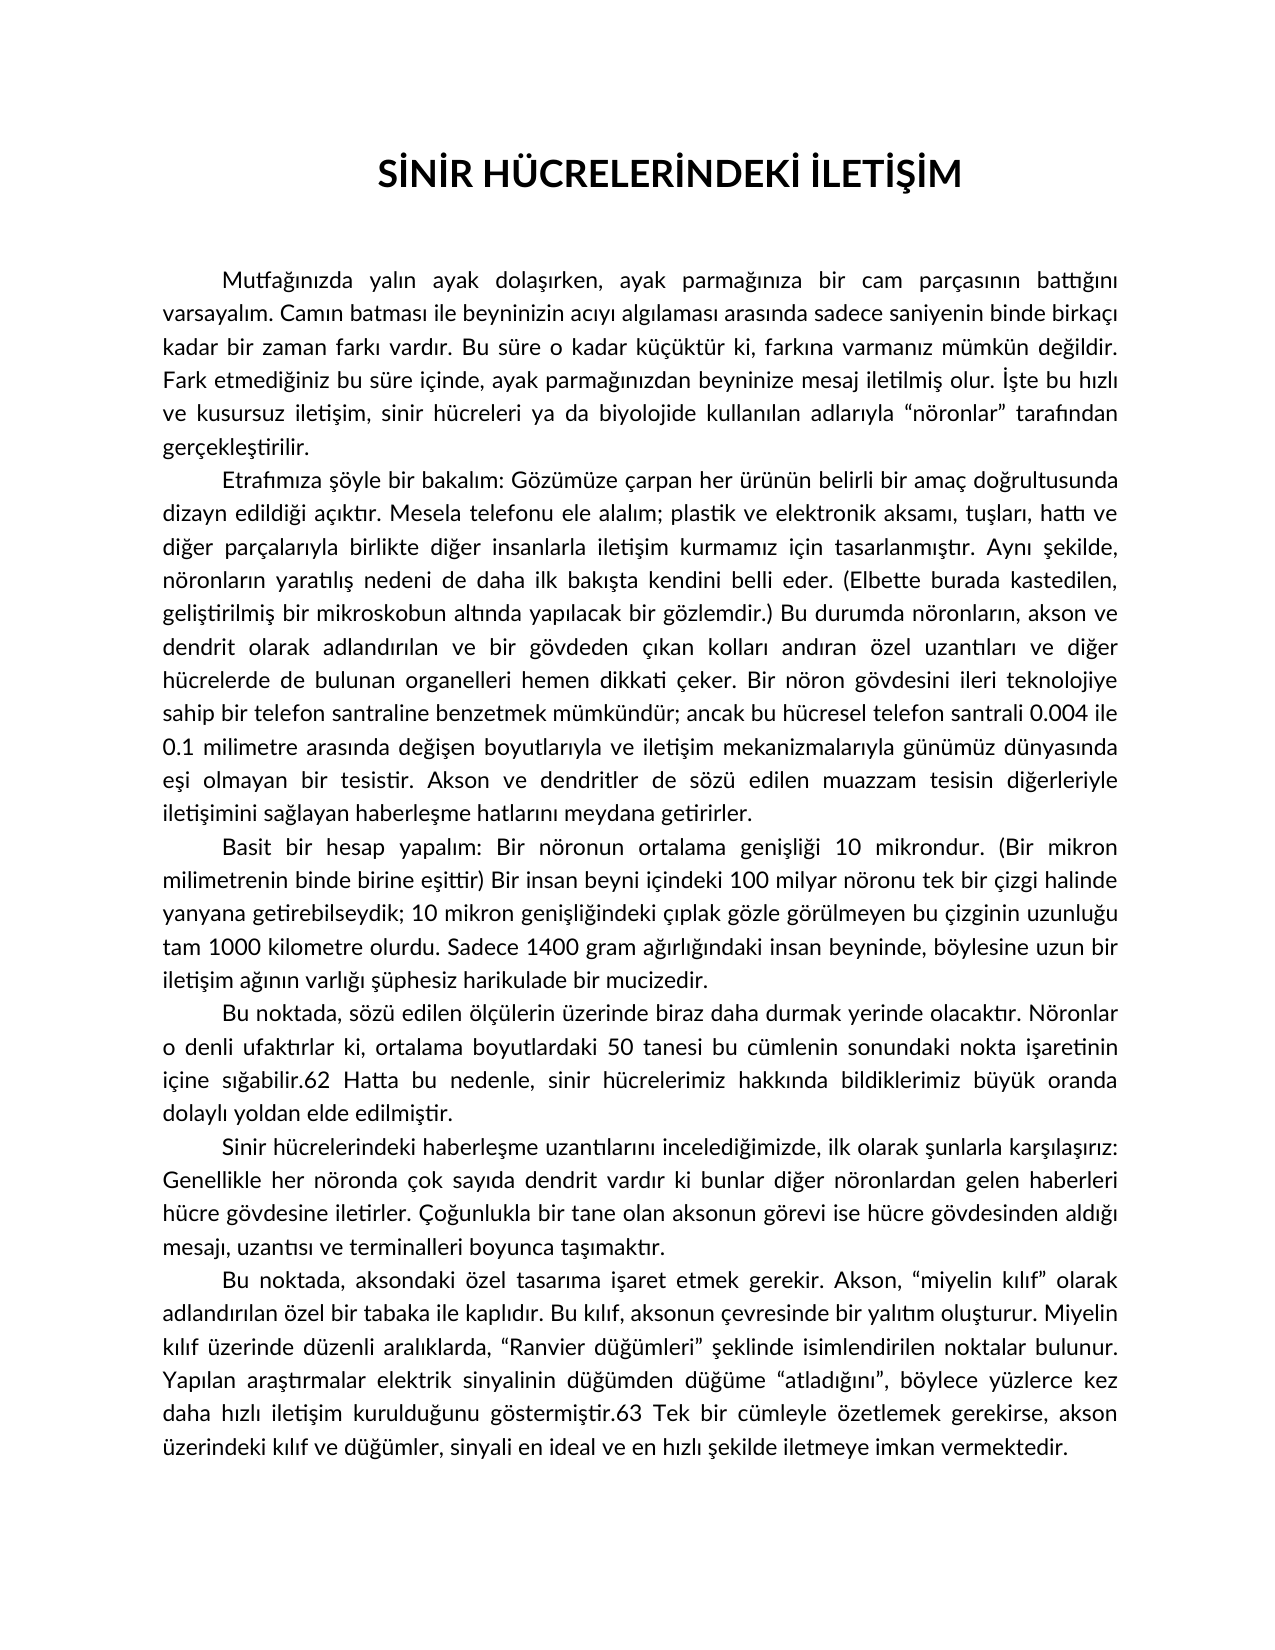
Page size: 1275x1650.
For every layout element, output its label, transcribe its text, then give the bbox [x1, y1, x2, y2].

text Etrafımıza şöyle bir bakalım: Gözümüze çarpan her ürünün belirli bir amaç doğrultusunda dizayn edildiği açıktır. Mesela telefonu ele alalım; plastik ve elektronik aksamı, tuşları, hattı ve diğer parçalarıyla birlikte diğer insanlarla iletişim kurmamız için tasarlanmıştır. Aynı şekilde, nöronların yaratılış nedeni de daha ilk bakışta kendini belli eder. (Elbette burada kastedilen, geliştirilmiş bir mikroskobun altında yapılacak bir gözlemdir.) Bu durumda nöronların, akson ve dendrit olarak adlandırılan ve bir gövdeden çıkan kolları andıran özel uzantıları ve diğer hücrelerde de bulunan organelleri hemen dikkati çeker. Bir nöron gövdesini ileri teknolojiye sahip bir telefon santraline benzetmek mümkündür; ancak bu hücresel telefon santrali 0.004 ile 0.1 milimetre arasında değişen boyutlarıyla ve iletişim mekanizmalarıyla günümüz dünyasında eşi olmayan bir tesistir. Akson ve dendritler de sözü edilen muazzam tesisin diğerleriyle iletişimini sağlayan haberleşme hatlarını meydana getirirler. [162, 462, 1119, 828]
text Bu noktada, sözü edilen ölçülerin üzerinde biraz daha durmak yerinde olacaktır. Nöronlar o denli ufaktırlar ki, ortalama boyutlardaki 50 tanesi bu cümlenin sonundaki nokta işaretinin içine sığabilir.62 Hatta bu nedenle, sinir hücrelerimiz hakkında bildiklerimiz büyük oranda dolaylı yoldan elde edilmiştir. [162, 995, 1119, 1128]
text SİNİR HÜCRELERİNDEKİ İLETİŞİM [162, 150, 1119, 195]
text Bu noktada, aksondaki özel tasarıma işaret etmek gerekir. Akson, “miyelin kılıf” olarak adlandırılan özel bir tabaka ile kaplıdır. Bu kılıf, aksonun çevresinde bir yalıtım oluşturur. Miyelin kılıf üzerinde düzenli aralıklarda, “Ranvier düğümleri” şeklinde isimlendirilen noktalar bulunur. Yapılan araştırmalar elektrik sinyalinin düğümden düğüme “atladığını”, böylece yüzlerce kez daha hızlı iletişim kurulduğunu göstermiştir.63 Tek bir cümleyle özetlemek gerekirse, akson üzerindeki kılıf ve düğümler, sinyali en ideal ve en hızlı şekilde iletmeye imkan vermektedir. [162, 1262, 1119, 1462]
text Basit bir hesap yapalım: Bir nöronun ortalama genişliği 10 mikrondur. (Bir mikron milimetrenin binde birine eşittir) Bir insan beyni içindeki 100 milyar nöronu tek bir çizgi halinde yanyana getirebilseydik; 10 mikron genişliğindeki çıplak gözle görülmeyen bu çizginin uzunluğu tam 1000 kilometre olurdu. Sadece 1400 gram ağırlığındaki insan beyninde, böylesine uzun bir iletişim ağının varlığı şüphesiz harikulade bir mucizedir. [162, 828, 1119, 995]
text Sinir hücrelerindeki haberleşme uzantılarını incelediğimizde, ilk olarak şunlarla karşılaşırız: Genellikle her nöronda çok sayıda dendrit vardır ki bunlar diğer nöronlardan gelen haberleri hücre gövdesine iletirler. Çoğunlukla bir tane olan aksonun görevi ise hücre gövdesinden aldığı mesajı, uzantısı ve terminalleri boyunca taşımaktır. [162, 1128, 1119, 1262]
text Mutfağınızda yalın ayak dolaşırken, ayak parmağınıza bir cam parçasının battığını varsayalım. Camın batması ile beyninizin acıyı algılaması arasında sadece saniyenin binde birkaçı kadar bir zaman farkı vardır. Bu süre o kadar küçüktür ki, farkına varmanız mümkün değildir. Fark etmediğiniz bu süre içinde, ayak parmağınızdan beyninize mesaj iletilmiş olur. İşte bu hızlı ve kusursuz iletişim, sinir hücreleri ya da biyolojide kullanılan adlarıyla “nöronlar” tarafından gerçekleştirilir. [162, 262, 1119, 462]
